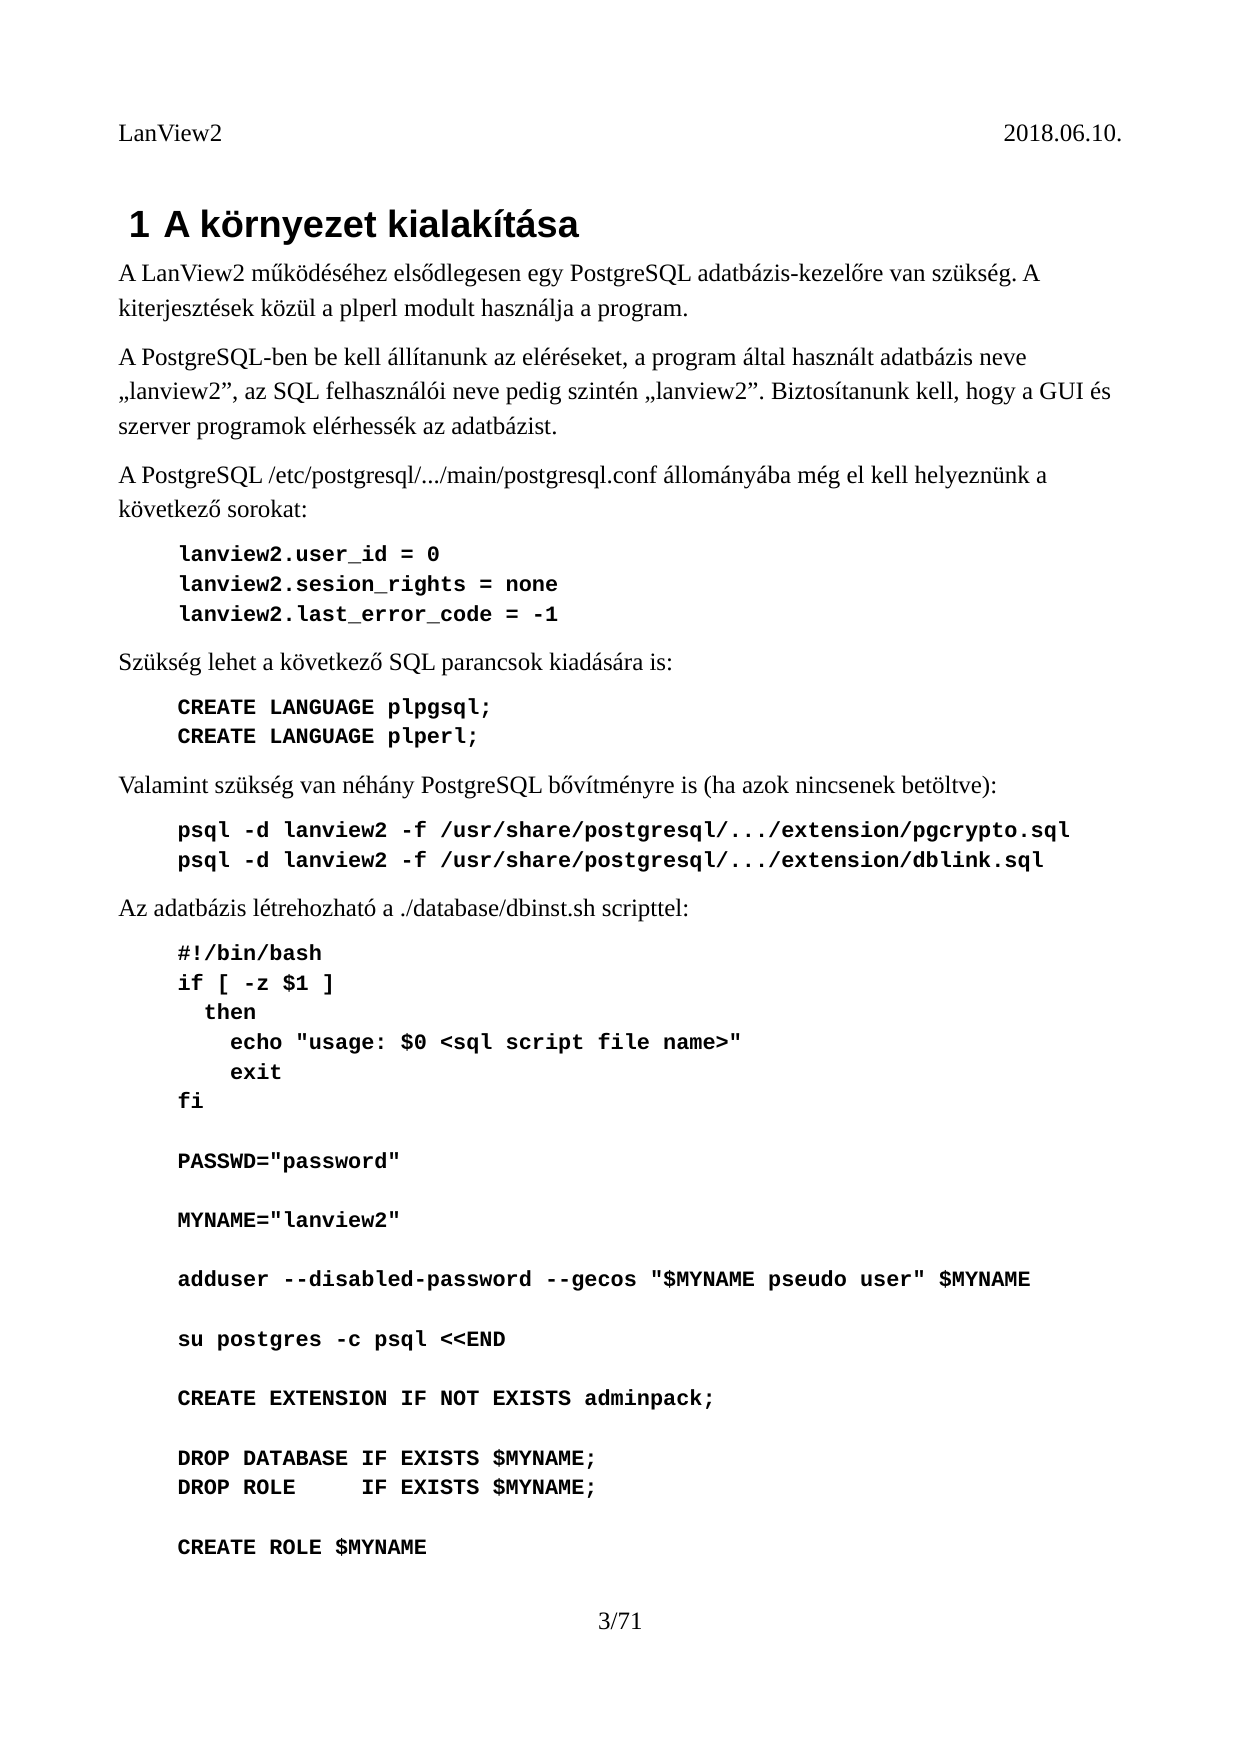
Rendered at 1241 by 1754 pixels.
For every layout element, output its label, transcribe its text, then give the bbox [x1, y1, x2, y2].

text A LanView2 működéséhez elsődlegesen egy PostgreSQL adatbázis-kezelőre van szükség. A kiterjesztések közül a plperl modult használja a program. [118, 258, 1122, 321]
text lanview2.user_id = 0 lanview2.sesion_rights = none lanview2.last_error_code = -1 [177, 543, 1122, 627]
text A PostgreSQL-ben be kell állítanunk az eléréseket, a program által használt adatbázis neve „lanview2”, az SQL felhasználói neve pedig szintén „lanview2”. Biztosítanunk kell, hogy a GUI és szerver programok elérhessék az adatbázist. [118, 342, 1122, 439]
text Szükség lehet a következő SQL parancsok kiadására is: [118, 647, 1122, 676]
text CREATE LANGUAGE plpgsql; CREATE LANGUAGE plperl; [177, 696, 1122, 751]
text A PostgreSQL /etc/postgresql/.../main/postgresql.conf állományába még el kell helyeznünk a következő sorokat: [118, 460, 1122, 523]
text Valamint szükség van néhány PostgreSQL bővítményre is (ha azok nincsenek betöltve): [118, 770, 1122, 799]
text #!/bin/bash if [ -z $1 ] then echo "usage: $0 <sql script file name>" exit fi PASSWD="password" MYNAME="lanview2" adduser --disabled-password --gecos "$MYNAME pseudo user" $MYNAME su postgres -c psql <<END CREATE EXTENSION IF NOT EXISTS adminpack; DROP DATABASE IF EXISTS $MYNAME; DROP ROLE IF EXISTS $MYNAME; CREATE ROLE $MYNAME [177, 942, 1122, 1561]
text psql -d lanview2 -f /usr/share/postgresql/.../extension/pgcrypto.sql psql -d lanview2 -f /usr/share/postgresql/.../extension/dblink.sql [177, 819, 1122, 873]
text Az adatbázis létrehozható a ./database/dbinst.sh scripttel: [118, 893, 1122, 922]
subtitle A környezet kialakítása [118, 202, 1122, 246]
